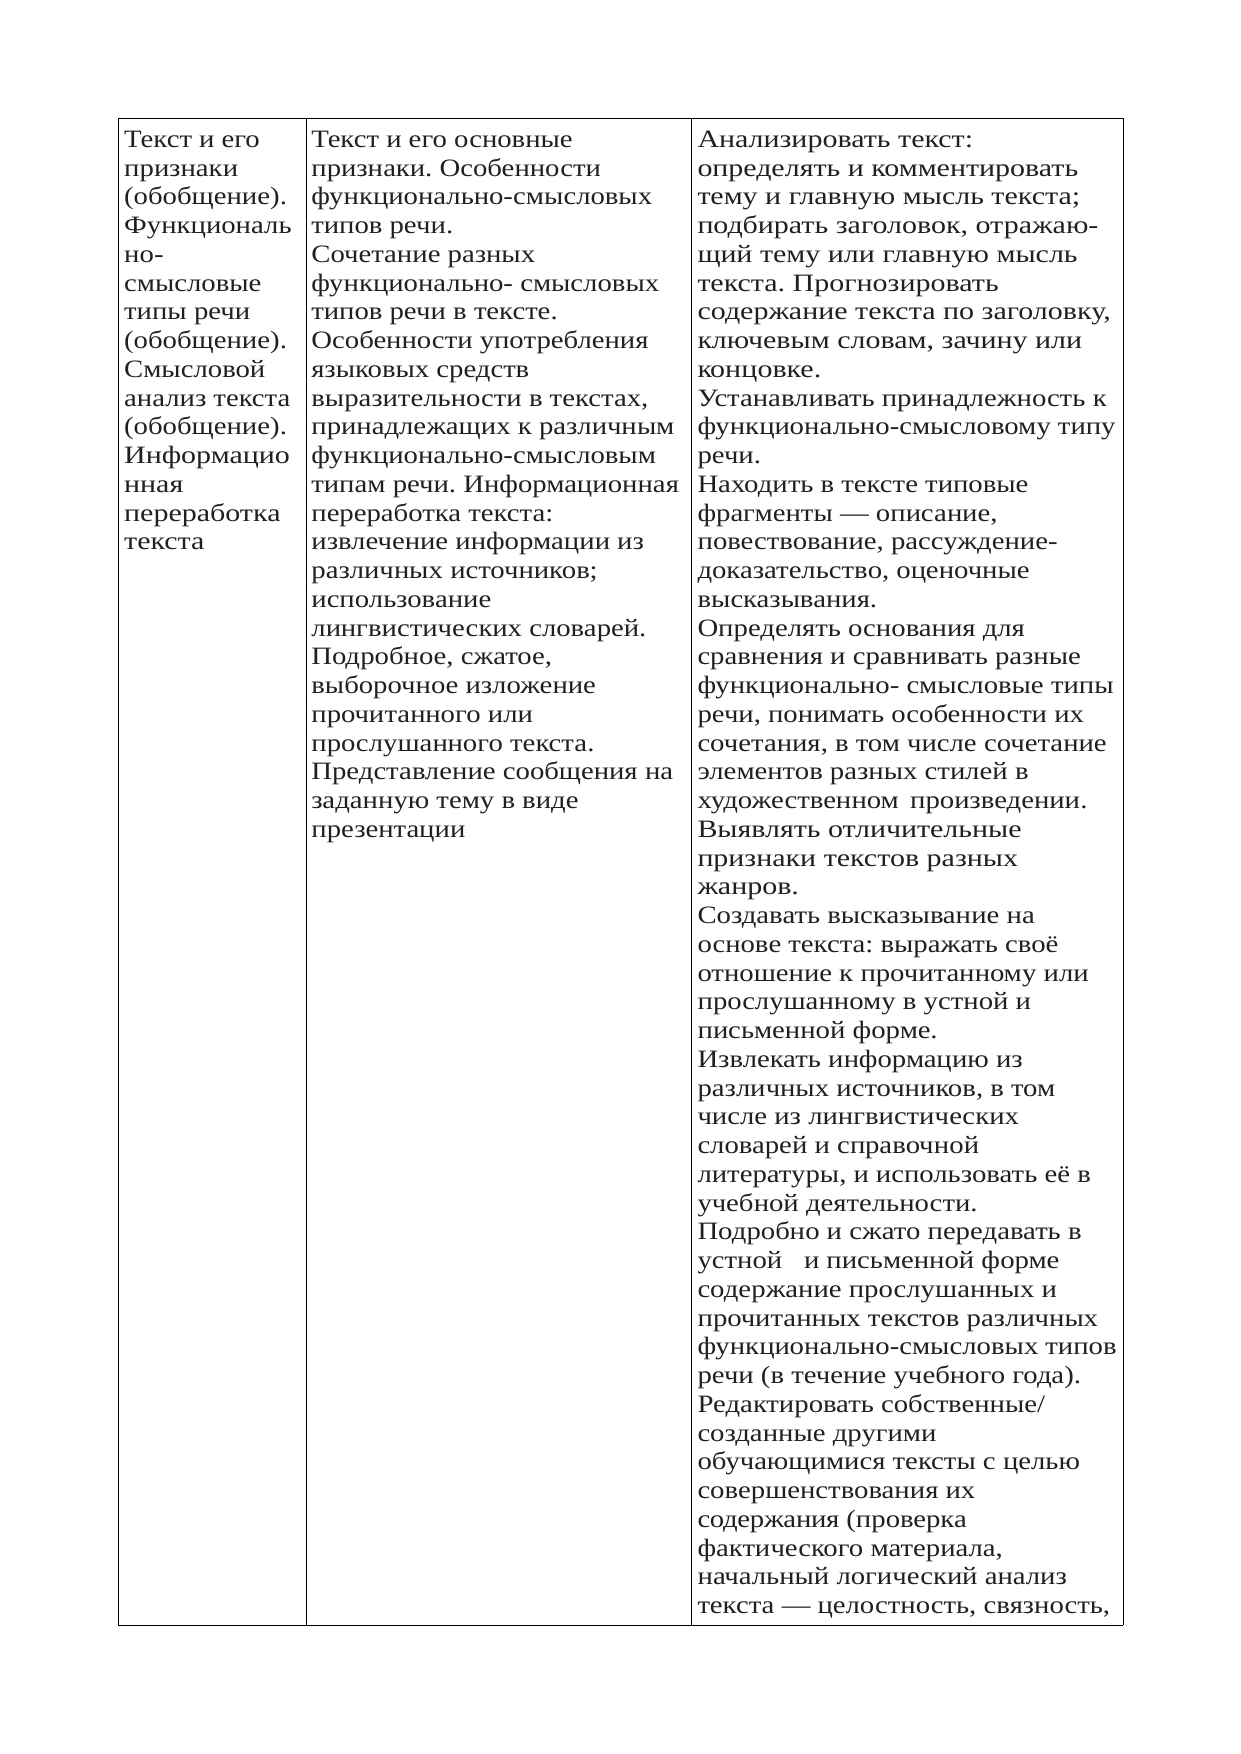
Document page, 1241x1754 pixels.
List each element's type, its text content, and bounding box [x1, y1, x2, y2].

table_cell Текст и его основные признаки. Особенности функционально-смысловых типов речи. Сочетание разных функционально- смысловых типов речи в тексте. Особенности употребления языковых средств выразительности в текстах, принадлежащих к различным функционально-смысловым типам речи. Информационная переработка текста: извлечение информации из различных источников; использование лингвистических словарей. Подробное, сжатое, выборочное изложение прочитанного или прослушанного текста. Представление сообщения на заданную тему в виде презентации [307, 119, 691, 1625]
table_cell Текст и его признаки (обобщение). Функционально-смысловые типы речи (обобщение). Смысловой анализ текста (обобщение). Информационная переработка текста [119, 119, 306, 1625]
table_cell Анализировать текст: определять и комментировать тему и главную мысль текста; подбирать заголовок, отражаю- щий тему или главную мысль текста. Прогнозировать содержание текста по заголовку, ключевым словам, зачину или концовке. Устанавливать принадлежность к функционально-смысловому типу речи. Находить в тексте типовые фрагменты — описание, повествование, рассуждение-доказательство, оценочные высказывания. Определять основания для сравнения и сравнивать разные функционально- смысловые типы речи, понимать особенности их сочетания, в том числе сочетание элементов разных стилей в художественном произведении. Выявлять отличительные признаки текстов разных жанров. Создавать высказывание на основе текста: выражать своё отношение к прочитанному или прослушанному в устной и письменной форме. Извлекать информацию из различных источников, в том числе из лингвистических словарей и справочной литературы, и использовать её в учебной деятельности. Подробно и сжато передавать в устной и письменной форме содержание прослушанных и прочитанных текстов различных функционально-смысловых типов речи (в течение учебного года). Редактировать собственные/ созданные другими обучающимися тексты с целью совершенствования их содержания (проверка фактического материала, начальный логический анализ текста — целостность, связность, [692, 119, 1123, 1625]
